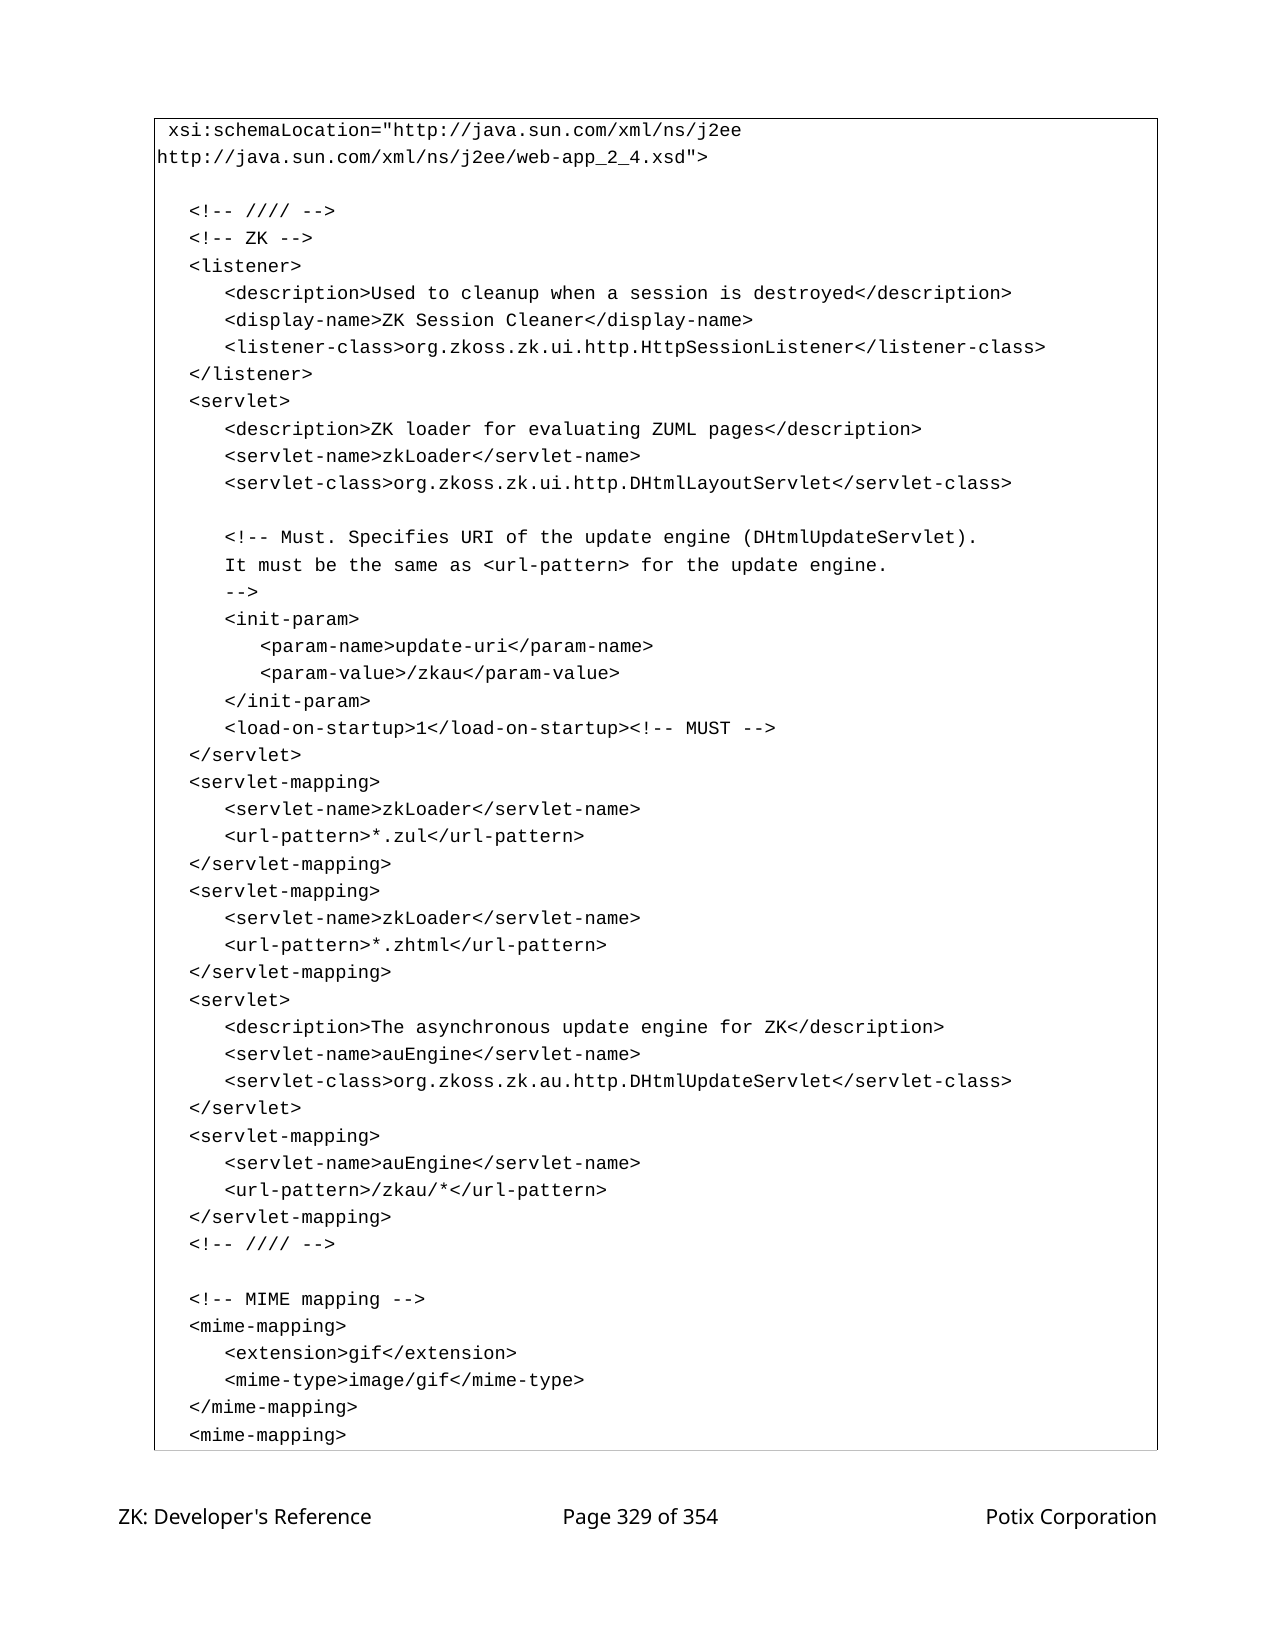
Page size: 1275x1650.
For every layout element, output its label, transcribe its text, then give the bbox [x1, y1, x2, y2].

text <description>Used to cleanup when a session is destroyed</description> [155, 281, 1157, 305]
text <servlet> [155, 389, 1157, 414]
text <url-pattern>/zkau/*</url-pattern> [155, 1178, 1157, 1202]
text <servlet-name>zkLoader</servlet-name> [155, 797, 1157, 821]
text <!-- //// --> [155, 1232, 1157, 1256]
text <servlet-class>org.zkoss.zk.au.http.DHtmlUpdateServlet</servlet-class> [155, 1069, 1157, 1093]
text <extension>gif</extension> [155, 1341, 1157, 1365]
text </servlet-mapping> [155, 960, 1157, 984]
text <display-name>ZK Session Cleaner</display-name> [155, 308, 1157, 332]
text <servlet-mapping> [155, 770, 1157, 794]
text <servlet-name>zkLoader</servlet-name> [155, 444, 1157, 468]
text <mime-mapping> [155, 1422, 1157, 1450]
text <url-pattern>*.zhtml</url-pattern> [155, 933, 1157, 957]
text <description>The asynchronous update engine for ZK</description> [155, 1015, 1157, 1039]
text xsi:schemaLocation="http://java.sun.com/xml/ns/j2ee http://java.sun.com/xml/ns/j2ee/web-app_2_4.xsd"> [155, 119, 1157, 169]
text </servlet-mapping> [155, 1205, 1157, 1229]
text </listener> [155, 362, 1157, 386]
text <mime-mapping> [155, 1314, 1157, 1338]
text <servlet-class>org.zkoss.zk.ui.http.DHtmlLayoutServlet</servlet-class> [155, 471, 1157, 495]
text <param-value>/zkau</param-value> [155, 661, 1157, 686]
text It must be the same as <url-pattern> for the update engine. [155, 552, 1157, 577]
text </servlet> [155, 1096, 1157, 1121]
text --> [155, 580, 1157, 604]
text <load-on-startup>1</load-on-startup><!-- MUST --> [155, 716, 1157, 740]
text <init-param> [155, 607, 1157, 631]
text </servlet> [155, 743, 1157, 767]
text <listener> [155, 253, 1157, 278]
text <!-- ZK --> [155, 226, 1157, 251]
text <servlet-name>auEngine</servlet-name> [155, 1042, 1157, 1066]
text <servlet> [155, 987, 1157, 1012]
text <servlet-name>auEngine</servlet-name> [155, 1151, 1157, 1175]
text <mime-type>image/gif</mime-type> [155, 1368, 1157, 1392]
text <servlet-name>zkLoader</servlet-name> [155, 906, 1157, 930]
text <description>ZK loader for evaluating ZUML pages</description> [155, 417, 1157, 441]
text </servlet-mapping> [155, 852, 1157, 876]
text </init-param> [155, 688, 1157, 713]
text </mime-mapping> [155, 1395, 1157, 1419]
text <!-- Must. Specifies URI of the update engine (DHtmlUpdateServlet). [155, 525, 1157, 549]
text <servlet-mapping> [155, 1123, 1157, 1148]
text <listener-class>org.zkoss.zk.ui.http.HttpSessionListener</listener-class> [155, 335, 1157, 359]
text <servlet-mapping> [155, 879, 1157, 903]
text <param-name>update-uri</param-name> [155, 634, 1157, 658]
text <url-pattern>*.zul</url-pattern> [155, 824, 1157, 849]
text <!-- MIME mapping --> [155, 1287, 1157, 1311]
text <!-- //// --> [155, 199, 1157, 223]
